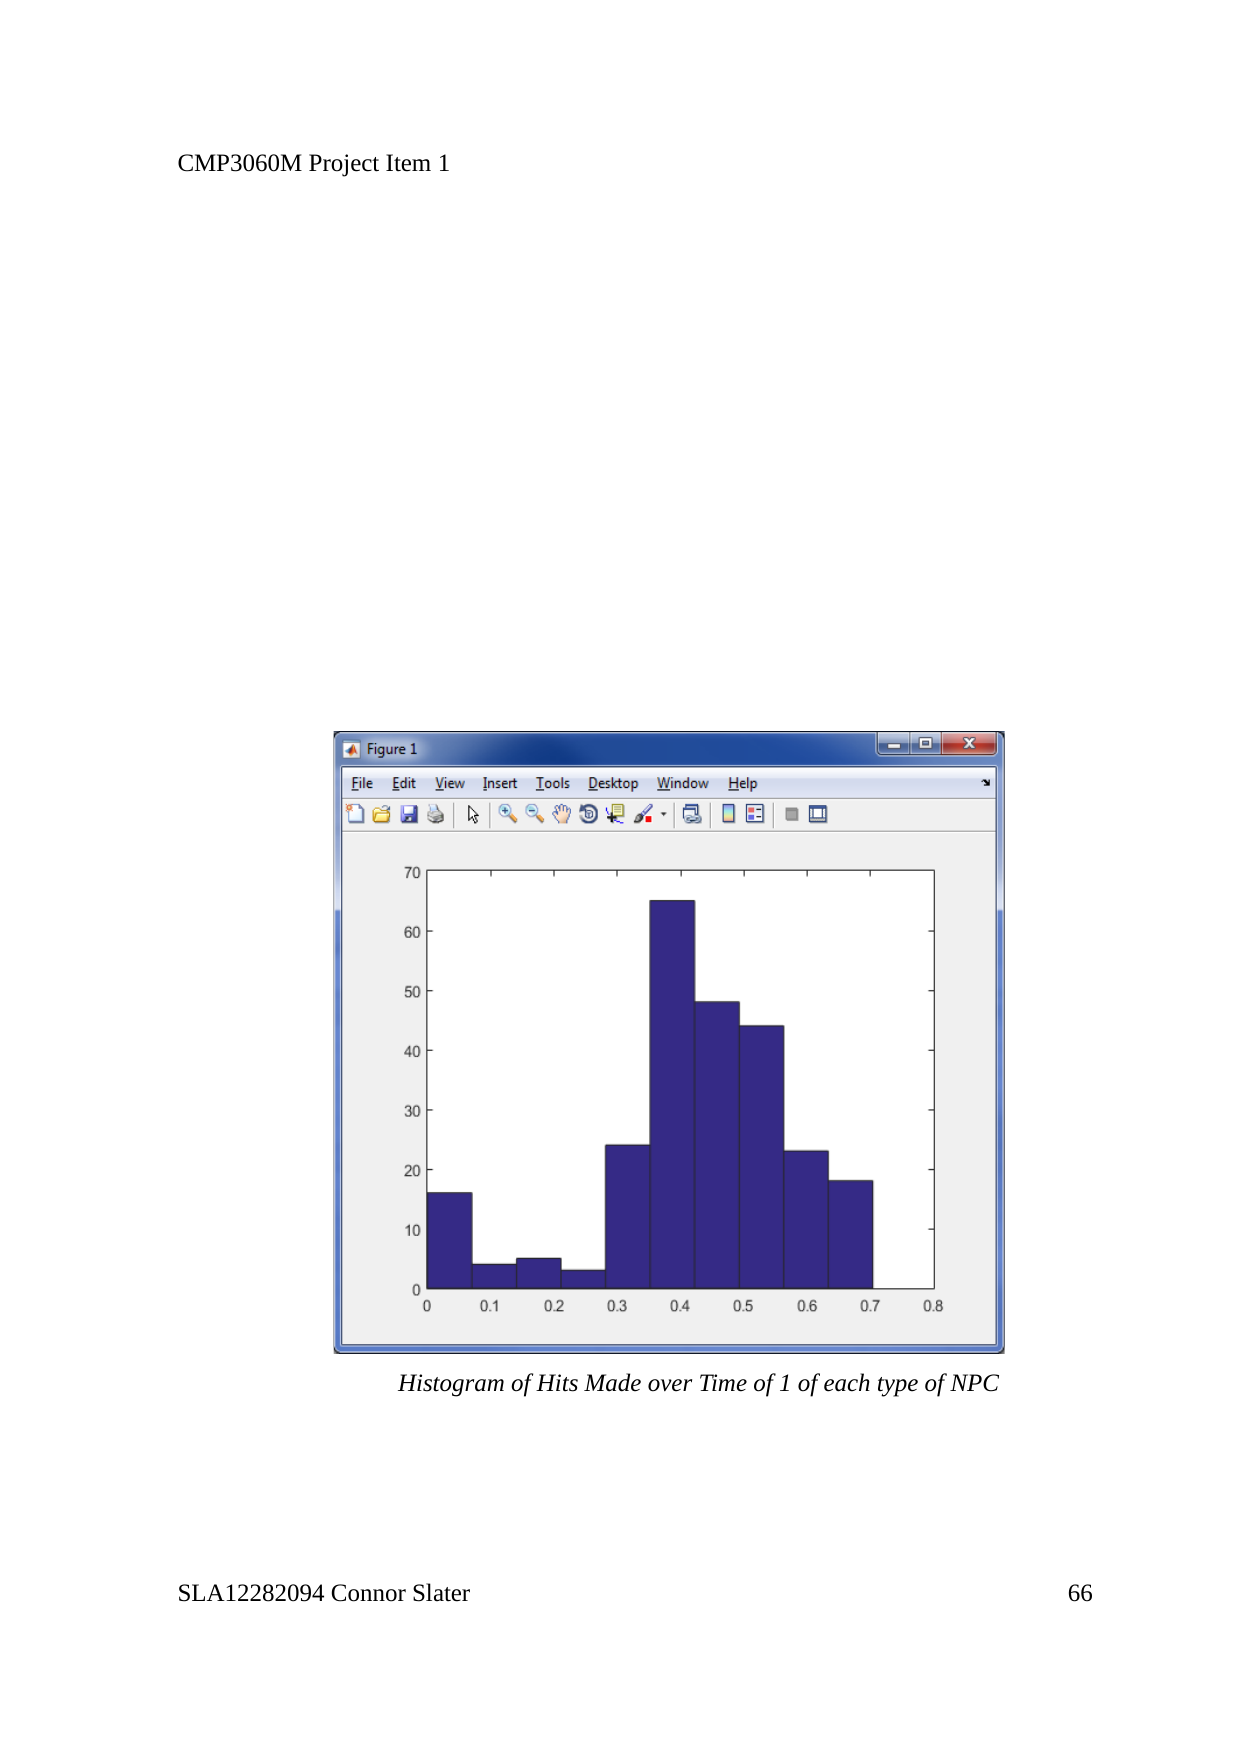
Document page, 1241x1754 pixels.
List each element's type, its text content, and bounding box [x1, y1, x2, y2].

picture [333, 731, 1005, 1354]
text Histogram of Hits Made over Time of 1 of each type of NPC [177, 723, 1093, 1396]
